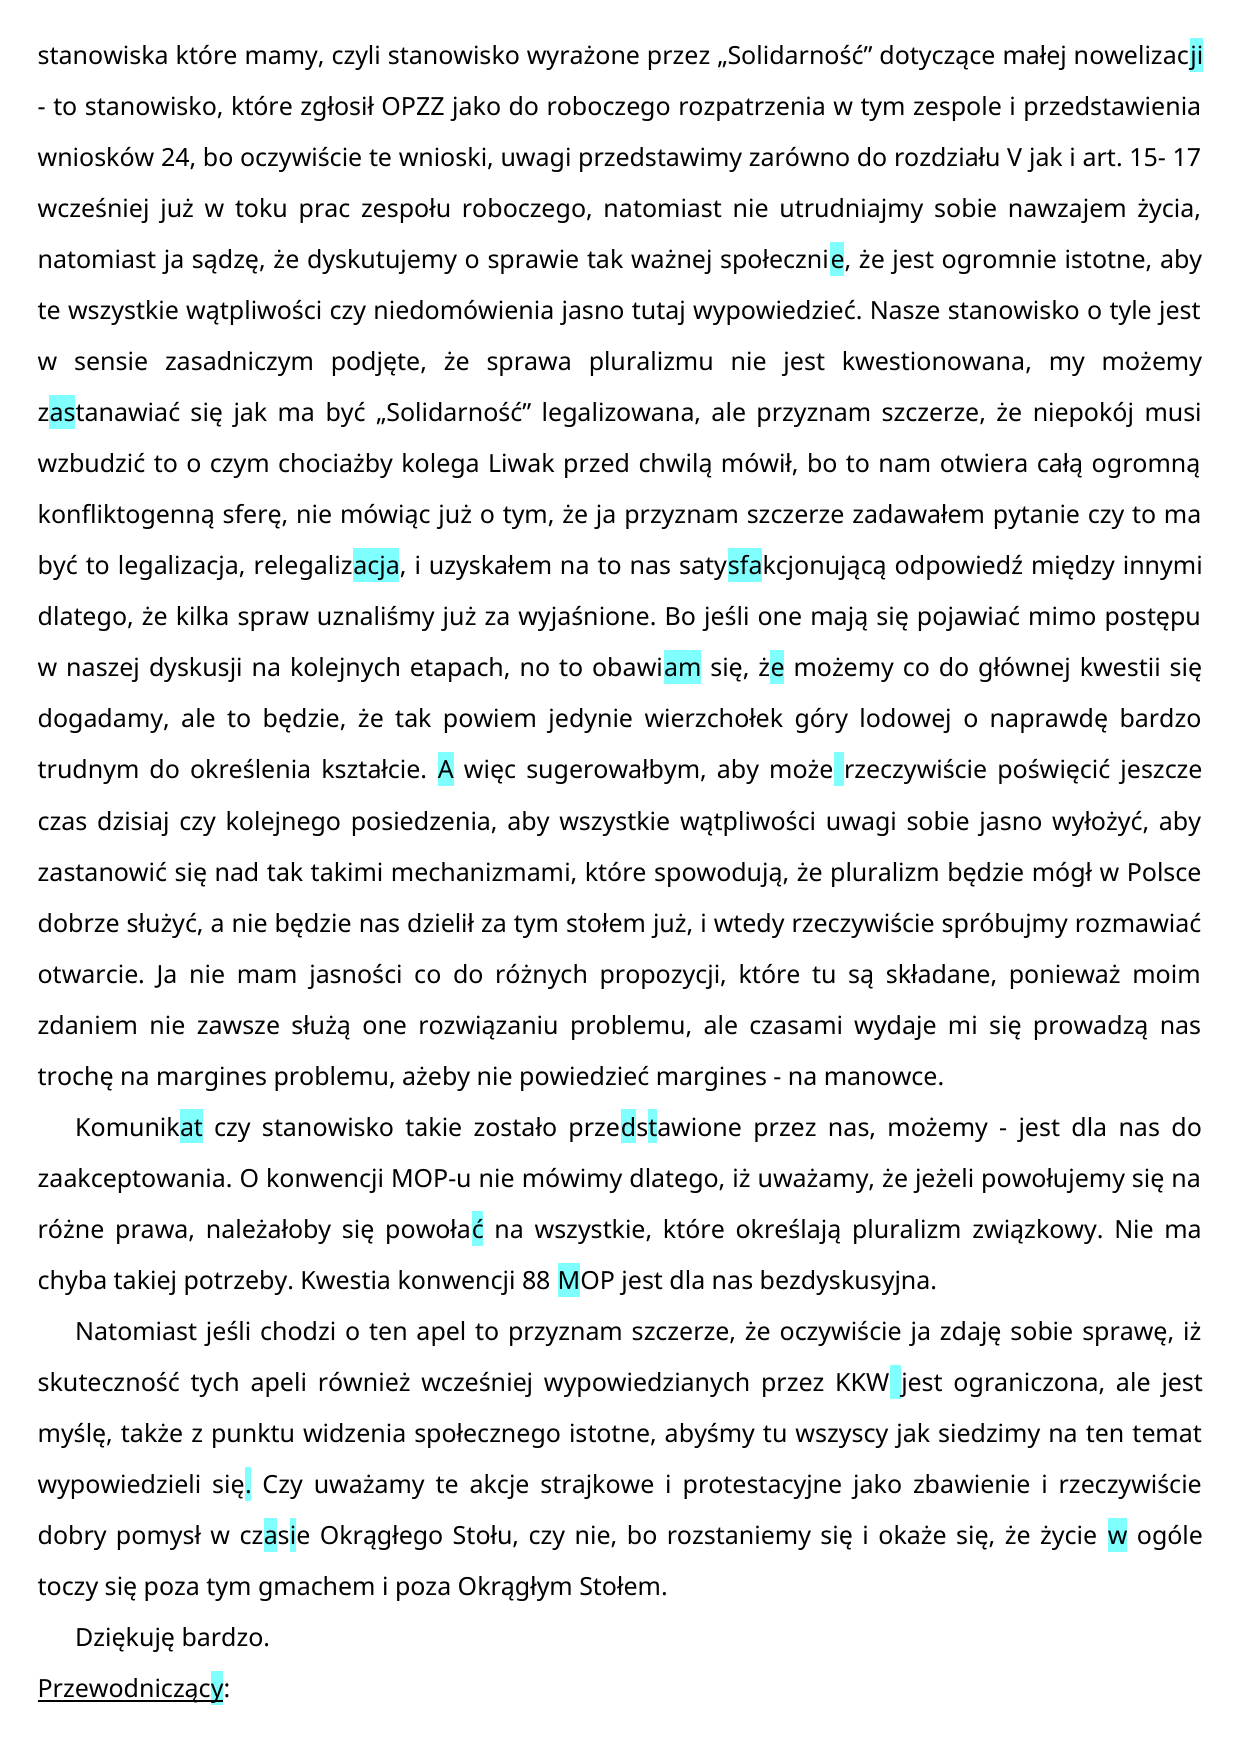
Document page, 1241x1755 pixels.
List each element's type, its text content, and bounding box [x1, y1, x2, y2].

text Natomiast jeśli chodzi o ten apel to przyznam szczerze, że oczywiście ja zdaję sobie sprawę, iż skuteczność tych apeli również wcześniej wypowiedzianych przez KKW jest ograniczona, ale jest myślę, także z punktu widzenia społecznego istotne, abyśmy tu wszyscy jak siedzimy na ten temat wypowiedzieli się. Czy uważamy te akcje strajkowe i protestacyjne jako zbawienie i rzeczywiście dobry pomysł w czasie Okrągłego Stołu, czy nie, bo rozstaniemy się i okaże się, że życie w ogóle toczy się poza tym gmachem i poza Okrągłym Stołem. [37, 1313, 1203, 1603]
text stanowiska które mamy, czyli stanowisko wyrażone przez „Solidarność” dotyczące małej nowelizacji - to stanowisko, które zgłosił OPZZ jako do roboczego rozpatrzenia w tym zespole i przedstawienia wniosków 24, bo oczywiście te wnioski, uwagi przedstawimy zarówno do rozdziału V jak i art. 15- 17 wcześniej już w toku prac zespołu roboczego, natomiast nie utrudniajmy sobie nawzajem życia, natomiast ja sądzę, że dyskutujemy o sprawie tak ważnej społecznie, że jest ogromnie istotne, aby te wszystkie wątpliwości czy niedomówienia jasno tutaj wypowiedzieć. Nasze stanowisko o tyle jest w sensie zasadniczym podjęte, że sprawa pluralizmu nie jest kwestionowana, my możemy zastanawiać się jak ma być „Solidarność” legalizowana, ale przyznam szczerze, że niepokój musi wzbudzić to o czym chociażby kolega Liwak przed chwilą mówił, bo to nam otwiera całą ogromną konfliktogenną sferę, nie mówiąc już o tym, że ja przyznam szczerze zadawałem pytanie czy to ma być to legalizacja, relegalizacja, i uzyskałem na to nas satysfakcjonującą odpowiedź między innymi dlatego, że kilka spraw uznaliśmy już za wyjaśnione. Bo jeśli one mają się pojawiać mimo postępu w naszej dyskusji na kolejnych etapach, no to obawiam się, że możemy co do głównej kwestii się dogadamy, ale to będzie, że tak powiem jedynie wierzchołek góry lodowej o naprawdę bardzo trudnym do określenia kształcie. A więc sugerowałbym, aby może rzeczywiście poświęcić jeszcze czas dzisiaj czy kolejnego posiedzenia, aby wszystkie wątpliwości uwagi sobie jasno wyłożyć, aby zastanowić się nad tak takimi mechanizmami, które spowodują, że pluralizm będzie mógł w Polsce dobrze służyć, a nie będzie nas dzielił za tym stołem już, i wtedy rzeczywiście spróbujmy rozmawiać otwarcie. Ja nie mam jasności co do różnych propozycji, które tu są składane, ponieważ moim zdaniem nie zawsze służą one rozwiązaniu problemu, ale czasami wydaje mi się prowadzą nas trochę na margines problemu, ażeby nie powiedzieć margines - na manowce. [37, 37, 1203, 1092]
text Komunikat czy stanowisko takie zostało przedstawione przez nas, możemy - jest dla nas do zaakceptowania. O konwencji MOP-u nie mówimy dlatego, iż uważamy, że jeżeli powołujemy się na różne prawa, należałoby się powołać na wszystkie, które określają pluralizm związkowy. Nie ma chyba takiej potrzeby. Kwestia konwencji 88 MOP jest dla nas bezdyskusyjna. [37, 1109, 1203, 1297]
text Dziękuję bardzo. [37, 1620, 1203, 1654]
text Przewodniczący: [37, 1671, 1203, 1705]
